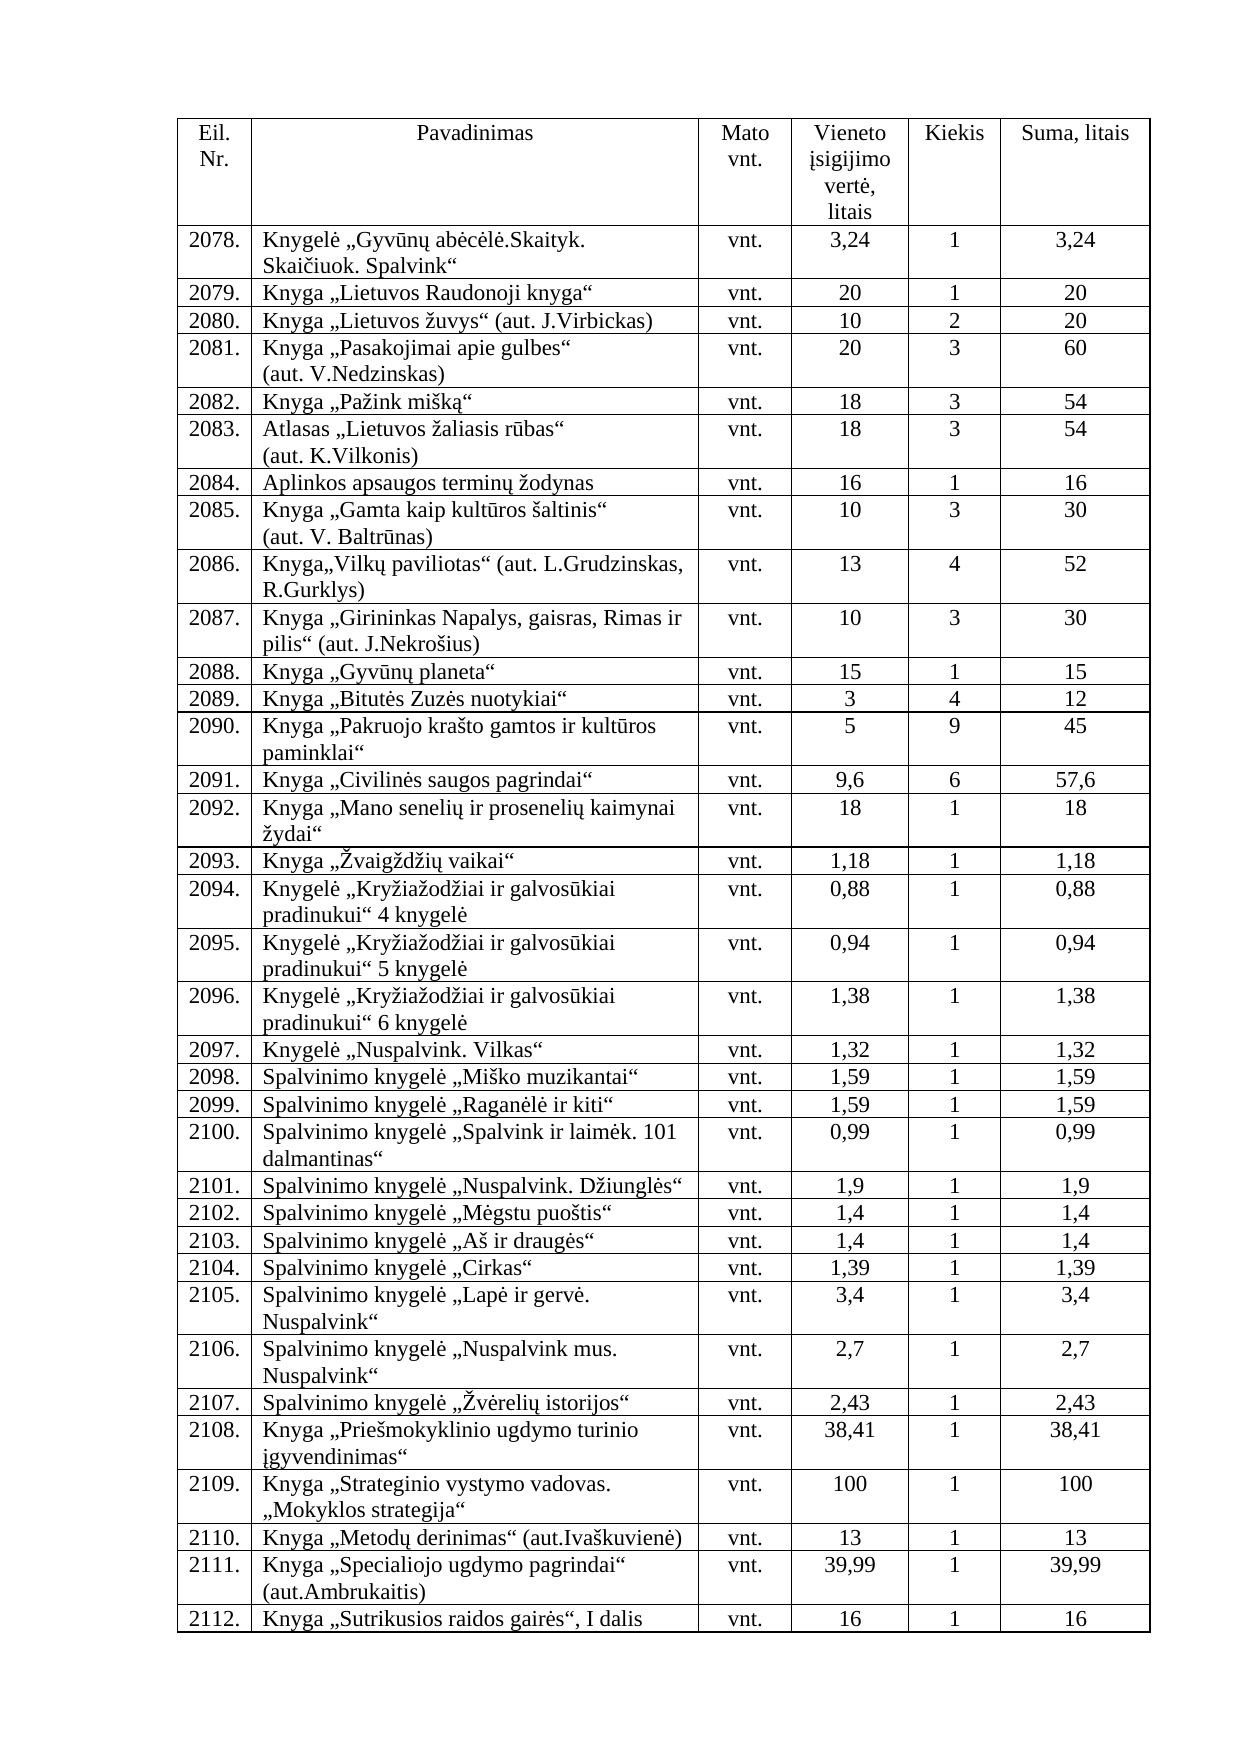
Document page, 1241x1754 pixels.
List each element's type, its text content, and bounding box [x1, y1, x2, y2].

table_cell 2086. [178, 550, 251, 603]
table_cell 9,6 [792, 766, 908, 793]
table_cell vnt. [699, 469, 791, 495]
table_cell Spalvinimo knygelė „Spalvink ir laimėk. 101 dalmantinas“ [252, 1118, 698, 1171]
table_cell 3 [909, 496, 1000, 549]
table_cell 18 [792, 794, 908, 846]
table_cell 1 [909, 279, 1000, 306]
table_cell Spalvinimo knygelė „Nuspalvink mus. Nuspalvink“ [252, 1335, 698, 1388]
table_cell vnt. [699, 713, 791, 765]
table_cell 2096. [178, 982, 251, 1035]
table_cell 1 [909, 875, 1000, 927]
table_cell 2111. [178, 1551, 251, 1604]
table_cell vnt. [699, 1091, 791, 1117]
table_cell 30 [1001, 496, 1149, 549]
table_cell 1 [909, 1227, 1000, 1253]
table_cell 18 [792, 415, 908, 468]
table_cell 3,24 [792, 226, 908, 278]
table_cell 1,32 [792, 1036, 908, 1062]
table_cell 2109. [178, 1470, 251, 1523]
table_cell 3 [909, 388, 1000, 414]
table_cell 3 [909, 334, 1000, 387]
table_cell 16 [1001, 469, 1149, 495]
table_cell vnt. [699, 1064, 791, 1090]
table_cell vnt. [699, 1227, 791, 1253]
table_cell vnt. [699, 875, 791, 927]
table_cell Knyga „Pakruojo krašto gamtos ir kultūros paminklai“ [252, 713, 698, 765]
table_cell 18 [1001, 794, 1149, 846]
table_cell Spalvinimo knygelė „Nuspalvink. Džiunglės“ [252, 1172, 698, 1198]
table_header Eil. Nr. [178, 119, 251, 224]
table_cell Knygelė „Kryžiažodžiai ir galvosūkiai pradinukui“ 4 knygelė [252, 875, 698, 927]
table_cell 52 [1001, 550, 1149, 603]
table_cell 2087. [178, 604, 251, 657]
table_cell 2094. [178, 875, 251, 927]
table_cell 15 [792, 658, 908, 684]
table_cell Knyga „Pažink mišką“ [252, 388, 698, 414]
table_cell 2092. [178, 794, 251, 846]
table_cell 1,59 [1001, 1091, 1149, 1117]
table_cell vnt. [699, 982, 791, 1035]
table_cell Knyga „Gamta kaip kultūros šaltinis“ (aut. V. Baltrūnas) [252, 496, 698, 549]
table_cell vnt. [699, 1199, 791, 1226]
table_cell 16 [792, 469, 908, 495]
table_cell 1 [909, 658, 1000, 684]
table_cell 3 [792, 685, 908, 711]
table_cell 5 [792, 713, 908, 765]
table_cell 1,18 [792, 848, 908, 874]
table_cell 1,59 [1001, 1064, 1149, 1090]
table_cell 0,88 [1001, 875, 1149, 927]
table_cell Knygelė „Gyvūnų abėcėlė.Skaityk. Skaičiuok. Spalvink“ [252, 226, 698, 278]
table_cell Knyga „Girininkas Napalys, gaisras, Rimas ir pilis“ (aut. J.Nekrošius) [252, 604, 698, 657]
table_cell 20 [792, 334, 908, 387]
table_cell vnt. [699, 1254, 791, 1281]
table_cell Atlasas „Lietuvos žaliasis rūbas“ (aut. K.Vilkonis) [252, 415, 698, 468]
table_cell 1 [909, 1172, 1000, 1198]
table_cell 10 [792, 496, 908, 549]
table_cell Knyga „Specialiojo ugdymo pagrindai“ (aut.Ambrukaitis) [252, 1551, 698, 1604]
table_cell 1 [909, 1470, 1000, 1523]
table_cell vnt. [699, 685, 791, 711]
table_cell vnt. [699, 279, 791, 306]
table_cell 2106. [178, 1335, 251, 1388]
table_cell 0,99 [792, 1118, 908, 1171]
table_cell 3,4 [1001, 1282, 1149, 1334]
table_cell vnt. [699, 1389, 791, 1415]
table_cell vnt. [699, 766, 791, 793]
table_cell 1,4 [792, 1199, 908, 1226]
table_cell Knyga „Žvaigždžių vaikai“ [252, 848, 698, 874]
table_cell 2084. [178, 469, 251, 495]
table_cell vnt. [699, 604, 791, 657]
table_cell 2080. [178, 307, 251, 333]
table_cell 2089. [178, 685, 251, 711]
table_cell Knyga „Metodų derinimas“ (aut.Ivaškuvienė) [252, 1524, 698, 1550]
table_cell 13 [792, 550, 908, 603]
table_cell 1 [909, 1524, 1000, 1550]
table_header Mato vnt. [699, 119, 791, 224]
table_cell 2105. [178, 1282, 251, 1334]
table_cell 60 [1001, 334, 1149, 387]
table_cell 0,94 [1001, 929, 1149, 981]
table_cell Knyga„Vilkų paviliotas“ (aut. L.Grudzinskas, R.Gurklys) [252, 550, 698, 603]
table_cell vnt. [699, 848, 791, 874]
table_cell Knyga „Sutrikusios raidos gairės“, I dalis [252, 1605, 698, 1631]
table_cell Knyga „Priešmokyklinio ugdymo turinio įgyvendinimas“ [252, 1416, 698, 1469]
table_cell 6 [909, 766, 1000, 793]
table_cell vnt. [699, 1551, 791, 1604]
table_cell Knyga „Civilinės saugos pagrindai“ [252, 766, 698, 793]
table_cell vnt. [699, 307, 791, 333]
table_cell 2093. [178, 848, 251, 874]
table_cell 1,9 [792, 1172, 908, 1198]
table_cell 38,41 [1001, 1416, 1149, 1469]
table_cell 2083. [178, 415, 251, 468]
table_header Kiekis [909, 119, 1000, 224]
table_cell 4 [909, 550, 1000, 603]
table_cell vnt. [699, 1118, 791, 1171]
table_cell Spalvinimo knygelė „Cirkas“ [252, 1254, 698, 1281]
table_cell 2097. [178, 1036, 251, 1062]
table_cell 1 [909, 1064, 1000, 1090]
table_cell Knyga „Strateginio vystymo vadovas.„Mokyklos strategija“ [252, 1470, 698, 1523]
table_cell 1,59 [792, 1064, 908, 1090]
table_cell Knygelė „Kryžiažodžiai ir galvosūkiai pradinukui“ 5 knygelė [252, 929, 698, 981]
table_cell vnt. [699, 658, 791, 684]
table_cell 2090. [178, 713, 251, 765]
table_cell 1 [909, 929, 1000, 981]
table_cell 2101. [178, 1172, 251, 1198]
table_cell vnt. [699, 1036, 791, 1062]
table_cell Knygelė „Nuspalvink. Vilkas“ [252, 1036, 698, 1062]
table_cell 2,43 [792, 1389, 908, 1415]
table_cell vnt. [699, 334, 791, 387]
table_cell vnt. [699, 1470, 791, 1523]
table_header Vieneto įsigijimo vertė, litais [792, 119, 908, 224]
table_cell 2112. [178, 1605, 251, 1631]
table_cell 0,88 [792, 875, 908, 927]
table_cell Knyga „Gyvūnų planeta“ [252, 658, 698, 684]
table_cell 20 [1001, 307, 1149, 333]
table_cell 10 [792, 604, 908, 657]
table_cell 57,6 [1001, 766, 1149, 793]
table_cell 2,43 [1001, 1389, 1149, 1415]
table_cell vnt. [699, 415, 791, 468]
table_cell 1 [909, 1199, 1000, 1226]
table_cell 15 [1001, 658, 1149, 684]
table_cell 1 [909, 1335, 1000, 1388]
table_cell 2091. [178, 766, 251, 793]
table_cell 3,24 [1001, 226, 1149, 278]
table_cell vnt. [699, 1172, 791, 1198]
table_cell Knyga „Lietuvos žuvys“ (aut. J.Virbickas) [252, 307, 698, 333]
table_cell 1,38 [1001, 982, 1149, 1035]
table_cell 1 [909, 982, 1000, 1035]
table_cell 1,38 [792, 982, 908, 1035]
table_cell 13 [792, 1524, 908, 1550]
table_cell 16 [792, 1605, 908, 1631]
table_cell 2107. [178, 1389, 251, 1415]
table_cell Spalvinimo knygelė „Raganėlė ir kiti“ [252, 1091, 698, 1117]
table_cell 54 [1001, 415, 1149, 468]
table_cell 2100. [178, 1118, 251, 1171]
table_cell 0,99 [1001, 1118, 1149, 1171]
table_cell 2079. [178, 279, 251, 306]
table_cell 1 [909, 794, 1000, 846]
table_cell 30 [1001, 604, 1149, 657]
table_cell 1,18 [1001, 848, 1149, 874]
table_cell 3,4 [792, 1282, 908, 1334]
table_cell 1 [909, 1416, 1000, 1469]
table_cell 1 [909, 226, 1000, 278]
table_cell vnt. [699, 929, 791, 981]
table_cell vnt. [699, 496, 791, 549]
table_cell vnt. [699, 1524, 791, 1550]
table_cell Spalvinimo knygelė „Miško muzikantai“ [252, 1064, 698, 1090]
table_cell 1,4 [1001, 1199, 1149, 1226]
table_cell Spalvinimo knygelė „Mėgstu puoštis“ [252, 1199, 698, 1226]
table_cell Knyga „Pasakojimai apie gulbes“ (aut. V.Nedzinskas) [252, 334, 698, 387]
table_cell 12 [1001, 685, 1149, 711]
table_cell 1,4 [792, 1227, 908, 1253]
table_cell vnt. [699, 1282, 791, 1334]
table_cell 100 [1001, 1470, 1149, 1523]
table_cell Spalvinimo knygelė „Aš ir draugės“ [252, 1227, 698, 1253]
table_cell 2078. [178, 226, 251, 278]
table_cell 2108. [178, 1416, 251, 1469]
table_cell 38,41 [792, 1416, 908, 1469]
table_cell 0,94 [792, 929, 908, 981]
table_cell 2 [909, 307, 1000, 333]
table_cell 1,39 [1001, 1254, 1149, 1281]
table_cell Knyga „Lietuvos Raudonoji knyga“ [252, 279, 698, 306]
table_cell 1,59 [792, 1091, 908, 1117]
table_cell 39,99 [792, 1551, 908, 1604]
table_cell 1 [909, 1605, 1000, 1631]
table_cell Knyga „Bitutės Zuzės nuotykiai“ [252, 685, 698, 711]
table_cell vnt. [699, 388, 791, 414]
table_cell 1 [909, 1389, 1000, 1415]
table_cell 2110. [178, 1524, 251, 1550]
table_cell 2088. [178, 658, 251, 684]
table_cell 2102. [178, 1199, 251, 1226]
table_cell vnt. [699, 550, 791, 603]
table_cell 4 [909, 685, 1000, 711]
table_cell 9 [909, 713, 1000, 765]
table_cell 2103. [178, 1227, 251, 1253]
table_cell vnt. [699, 226, 791, 278]
table_cell 1 [909, 469, 1000, 495]
table_cell 2099. [178, 1091, 251, 1117]
table_cell 1,32 [1001, 1036, 1149, 1062]
table_header Suma, litais [1001, 119, 1149, 224]
table_header Pavadinimas [252, 119, 698, 224]
table_cell 2104. [178, 1254, 251, 1281]
table_cell 20 [792, 279, 908, 306]
table_cell 2085. [178, 496, 251, 549]
table_cell 1,39 [792, 1254, 908, 1281]
table_cell Knyga „Mano senelių ir prosenelių kaimynai žydai“ [252, 794, 698, 846]
table_cell 1 [909, 848, 1000, 874]
table_cell 1,4 [1001, 1227, 1149, 1253]
table_cell 2,7 [792, 1335, 908, 1388]
table_cell 2,7 [1001, 1335, 1149, 1388]
table_cell 1 [909, 1036, 1000, 1062]
table_cell 2081. [178, 334, 251, 387]
table_cell 1 [909, 1551, 1000, 1604]
table_cell Knygelė „Kryžiažodžiai ir galvosūkiai pradinukui“ 6 knygelė [252, 982, 698, 1035]
table_cell 13 [1001, 1524, 1149, 1550]
table_cell 1 [909, 1091, 1000, 1117]
table_cell Aplinkos apsaugos terminų žodynas [252, 469, 698, 495]
table_cell 16 [1001, 1605, 1149, 1631]
table_cell vnt. [699, 1605, 791, 1631]
table_cell Spalvinimo knygelė „Lapė ir gervė. Nuspalvink“ [252, 1282, 698, 1334]
table_cell vnt. [699, 1335, 791, 1388]
table_cell 18 [792, 388, 908, 414]
table_cell 2098. [178, 1064, 251, 1090]
table_cell 54 [1001, 388, 1149, 414]
table_cell vnt. [699, 1416, 791, 1469]
table_cell 100 [792, 1470, 908, 1523]
table_cell 2082. [178, 388, 251, 414]
table_cell 10 [792, 307, 908, 333]
table_cell vnt. [699, 794, 791, 846]
table_cell 3 [909, 415, 1000, 468]
table_cell Spalvinimo knygelė „Žvėrelių istorijos“ [252, 1389, 698, 1415]
table_cell 3 [909, 604, 1000, 657]
table_cell 45 [1001, 713, 1149, 765]
table_cell 1 [909, 1282, 1000, 1334]
table_cell 20 [1001, 279, 1149, 306]
table_cell 1 [909, 1254, 1000, 1281]
table_cell 1,9 [1001, 1172, 1149, 1198]
table_cell 2095. [178, 929, 251, 981]
table_cell 39,99 [1001, 1551, 1149, 1604]
table_cell 1 [909, 1118, 1000, 1171]
